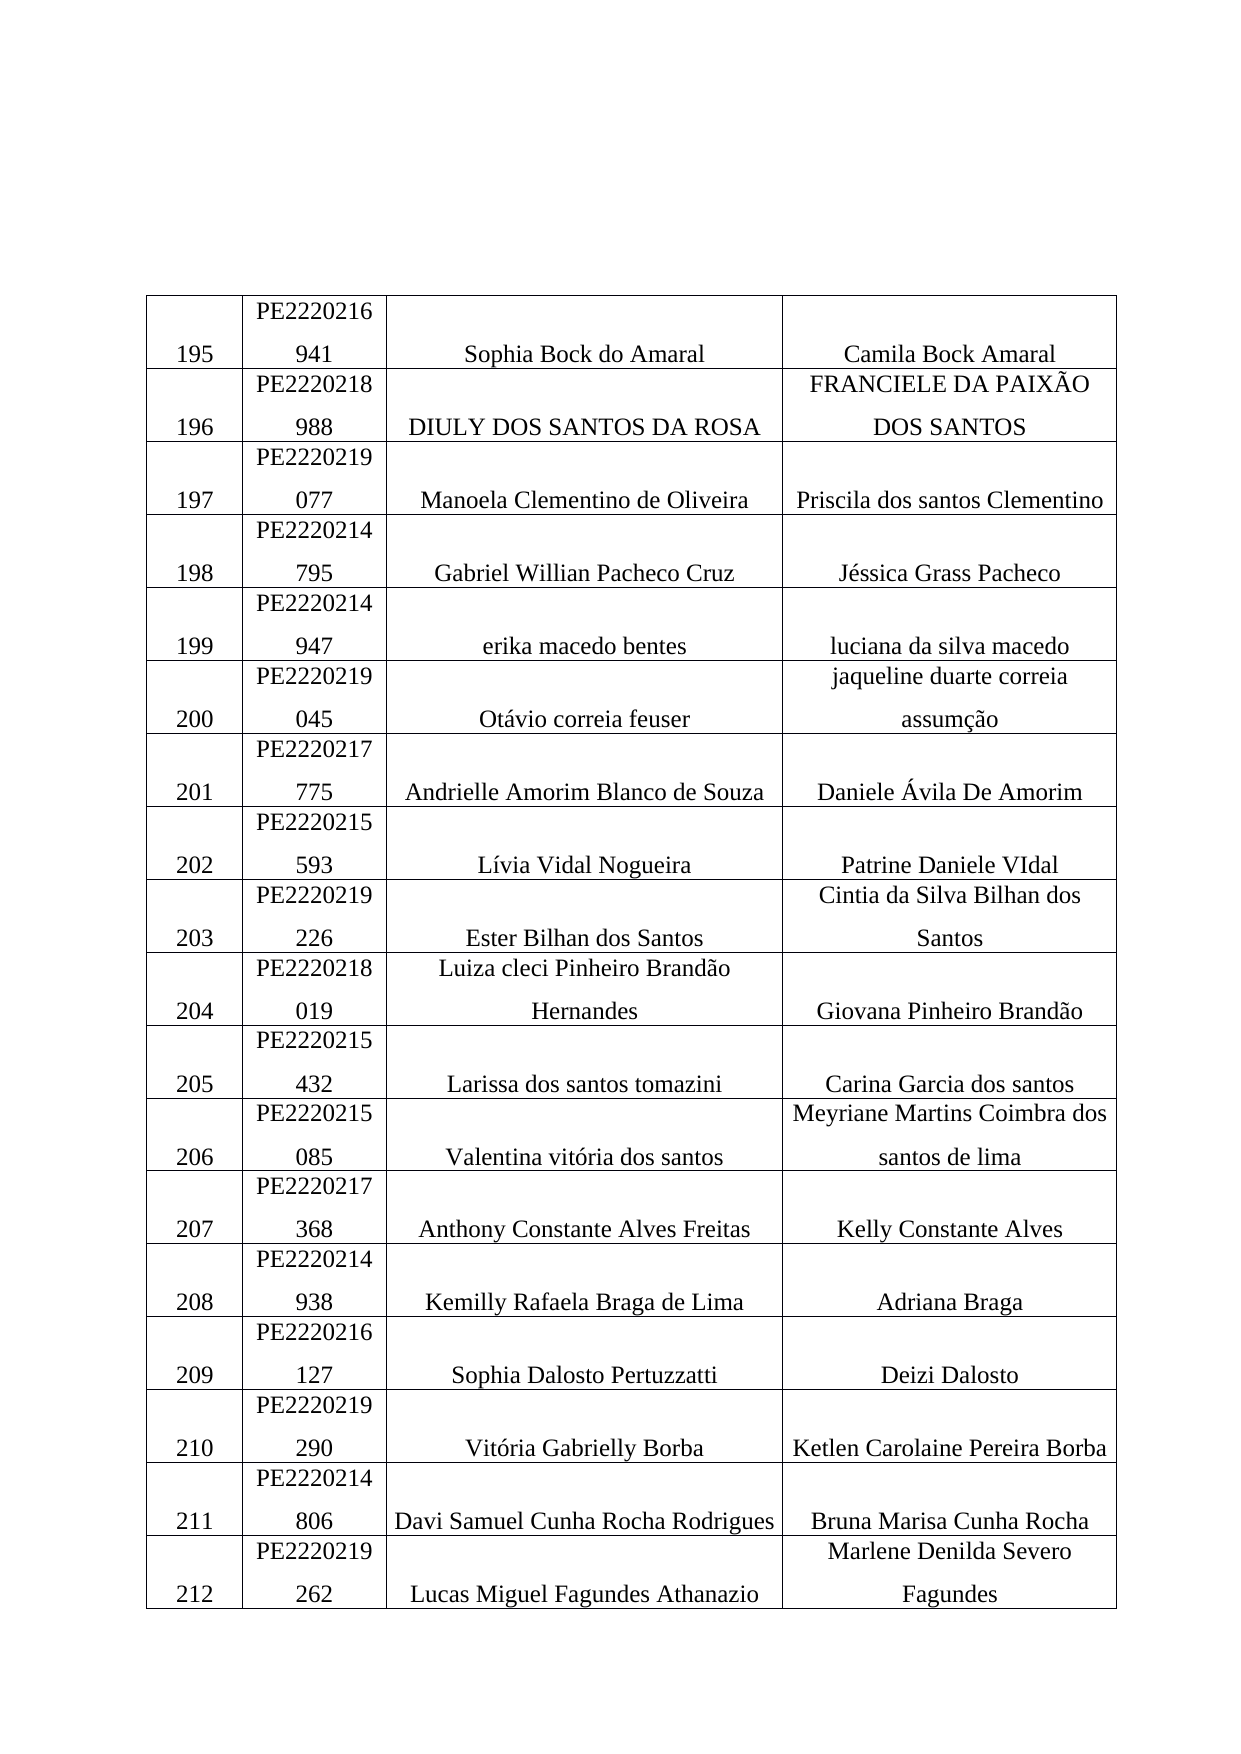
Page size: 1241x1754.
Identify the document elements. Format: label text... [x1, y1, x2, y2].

table_cell PE2220219077 [243, 442, 386, 514]
table_cell PE2220214795 [243, 515, 386, 587]
table_cell PE2220214938 [243, 1244, 386, 1316]
table_cell PE2220217368 [243, 1171, 386, 1243]
table_cell 195 [147, 296, 242, 368]
table_cell Davi Samuel Cunha Rocha Rodrigues [387, 1463, 782, 1535]
table_cell Luiza cleci Pinheiro Brandão Hernandes [387, 953, 782, 1024]
table_cell 205 [147, 1026, 242, 1097]
table_cell Priscila dos santos Clementino [783, 442, 1116, 514]
table_cell Patrine Daniele VIdal [783, 807, 1116, 879]
table_cell PE2220218019 [243, 953, 386, 1024]
table_cell PE2220219262 [243, 1536, 386, 1608]
table_cell Meyriane Martins Coimbra dos santos de lima [783, 1099, 1116, 1170]
table_cell PE2220215085 [243, 1099, 386, 1170]
table_cell PE2220215432 [243, 1026, 386, 1097]
table_cell PE2220219290 [243, 1390, 386, 1462]
table_cell PE2220214806 [243, 1463, 386, 1535]
table_cell Lucas Miguel Fagundes Athanazio [387, 1536, 782, 1608]
table_cell 197 [147, 442, 242, 514]
table_cell Cintia da Silva Bilhan dos Santos [783, 880, 1116, 952]
table_cell Vitória Gabrielly Borba [387, 1390, 782, 1462]
table_cell 212 [147, 1536, 242, 1608]
table_cell Valentina vitória dos santos [387, 1099, 782, 1170]
table_cell Daniele Ávila De Amorim [783, 734, 1116, 806]
table_cell DIULY DOS SANTOS DA ROSA [387, 369, 782, 441]
table_cell luciana da silva macedo [783, 588, 1116, 660]
table_cell Lívia Vidal Nogueira [387, 807, 782, 879]
table_cell 198 [147, 515, 242, 587]
table_cell 206 [147, 1099, 242, 1170]
table_cell 210 [147, 1390, 242, 1462]
table_cell Andrielle Amorim Blanco de Souza [387, 734, 782, 806]
table_cell Ester Bilhan dos Santos [387, 880, 782, 952]
table_cell Giovana Pinheiro Brandão [783, 953, 1116, 1024]
table_cell Ketlen Carolaine Pereira Borba [783, 1390, 1116, 1462]
table_cell Marlene Denilda Severo Fagundes [783, 1536, 1116, 1608]
table_cell 200 [147, 661, 242, 733]
table_cell Larissa dos santos tomazini [387, 1026, 782, 1097]
table_cell Sophia Bock do Amaral [387, 296, 782, 368]
table_cell 208 [147, 1244, 242, 1316]
table_cell Jéssica Grass Pacheco [783, 515, 1116, 587]
table_cell Kemilly Rafaela Braga de Lima [387, 1244, 782, 1316]
table_cell Gabriel Willian Pacheco Cruz [387, 515, 782, 587]
table_cell PE2220216127 [243, 1317, 386, 1389]
table_cell PE2220215593 [243, 807, 386, 879]
table_cell 209 [147, 1317, 242, 1389]
table_cell Adriana Braga [783, 1244, 1116, 1316]
table_cell PE2220214947 [243, 588, 386, 660]
table_cell 204 [147, 953, 242, 1024]
table_cell Bruna Marisa Cunha Rocha [783, 1463, 1116, 1535]
table_cell 211 [147, 1463, 242, 1535]
table_cell Carina Garcia dos santos [783, 1026, 1116, 1097]
table_cell 207 [147, 1171, 242, 1243]
table_cell Manoela Clementino de Oliveira [387, 442, 782, 514]
table_cell 203 [147, 880, 242, 952]
table_cell Sophia Dalosto Pertuzzatti [387, 1317, 782, 1389]
table_cell Anthony Constante Alves Freitas [387, 1171, 782, 1243]
table_cell Otávio correia feuser [387, 661, 782, 733]
table_cell 201 [147, 734, 242, 806]
table_cell PE2220217775 [243, 734, 386, 806]
table_cell 199 [147, 588, 242, 660]
table_cell Deizi Dalosto [783, 1317, 1116, 1389]
table_cell 202 [147, 807, 242, 879]
table_cell Kelly Constante Alves [783, 1171, 1116, 1243]
table_cell PE2220218988 [243, 369, 386, 441]
table_cell PE2220219045 [243, 661, 386, 733]
table_cell FRANCIELE DA PAIXÃO DOS SANTOS [783, 369, 1116, 441]
table_cell erika macedo bentes [387, 588, 782, 660]
table_cell PE2220219226 [243, 880, 386, 952]
table_cell Camila Bock Amaral [783, 296, 1116, 368]
table_cell 196 [147, 369, 242, 441]
table_cell PE2220216941 [243, 296, 386, 368]
table_cell jaqueline duarte correia assumção [783, 661, 1116, 733]
